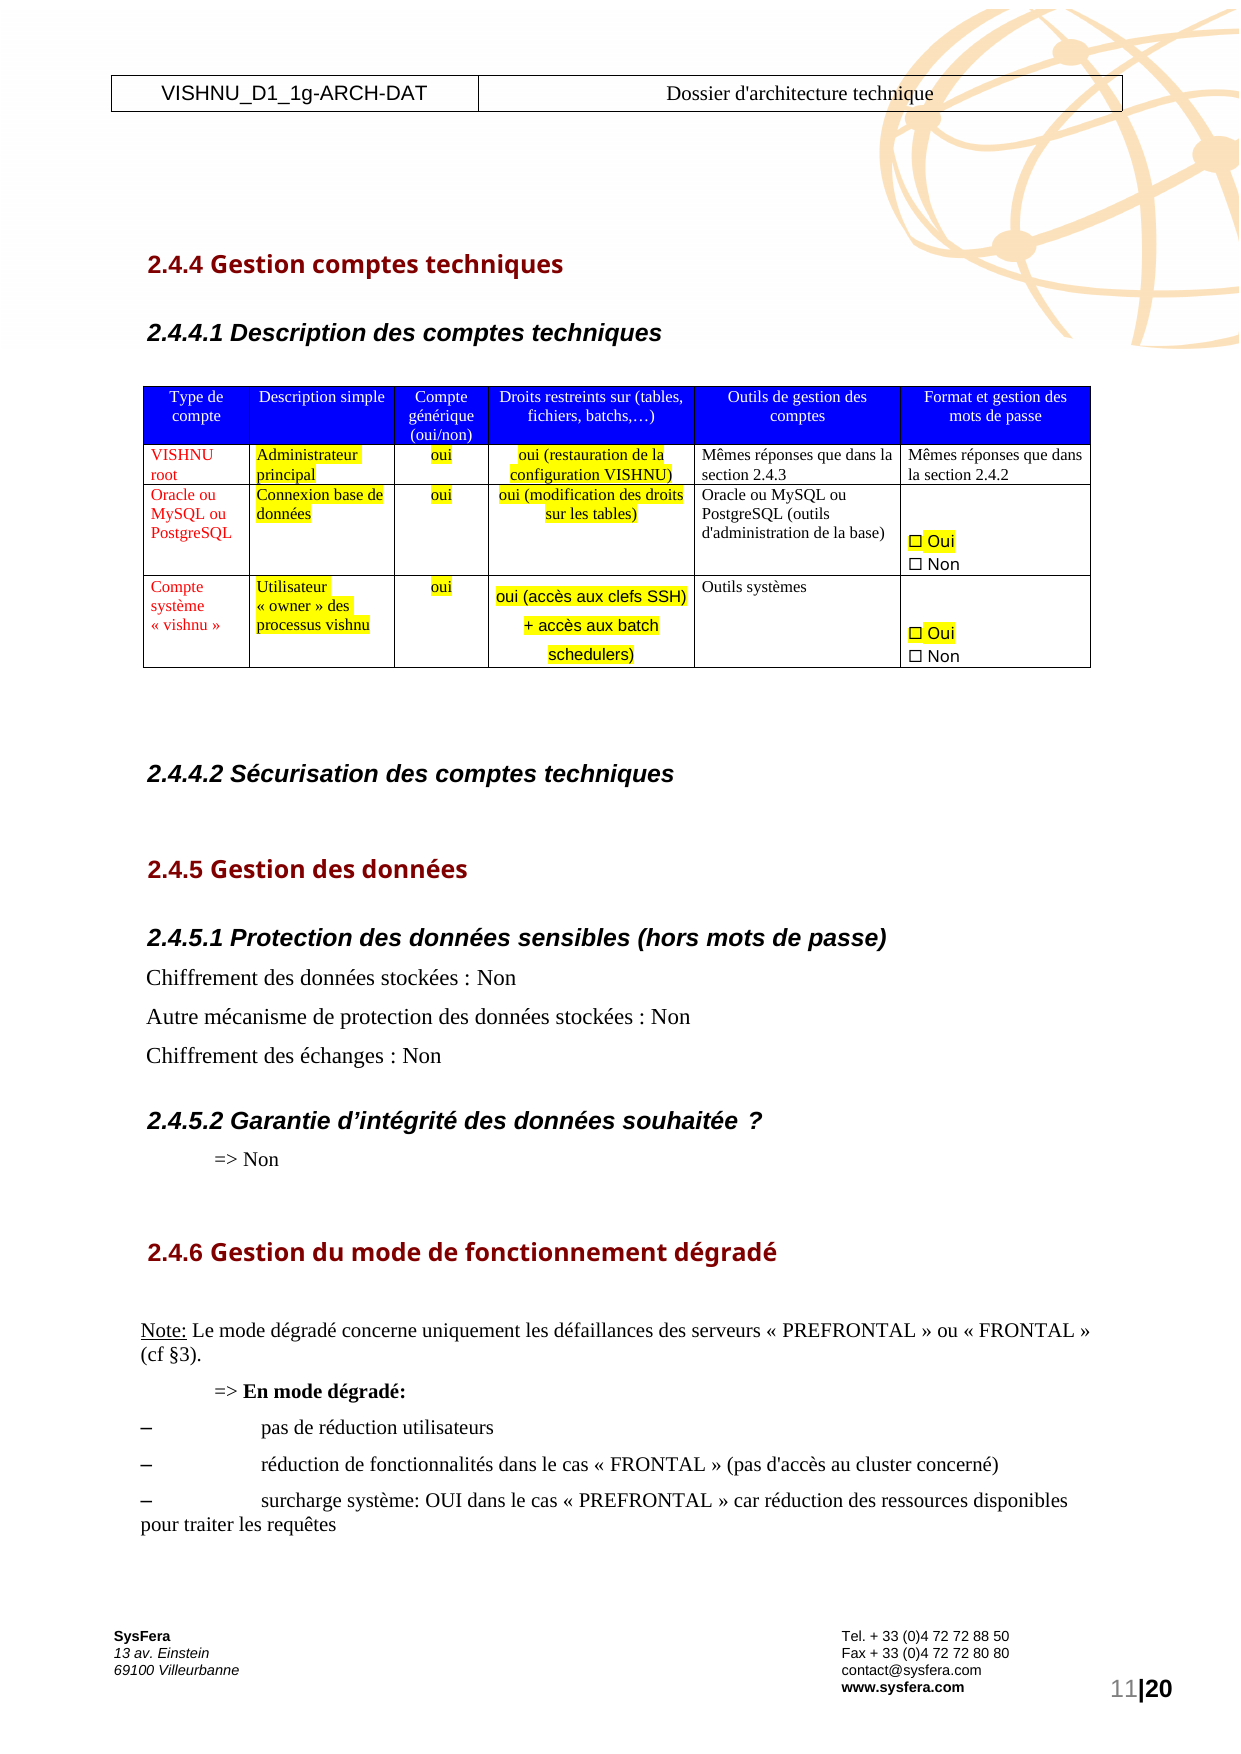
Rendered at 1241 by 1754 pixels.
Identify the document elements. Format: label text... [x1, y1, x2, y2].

text Autre mécanisme de protection des données stockées : Non [140, 1003, 1093, 1029]
text Chiffrement des échanges : Non [140, 1042, 1093, 1068]
subtitle Gestion du mode de fonctionnement dégradé [140, 1235, 1093, 1269]
table_cell VISHNU root [144, 445, 249, 483]
table_cell oui (accès aux clefs SSH) + accès aux batch schedulers) [489, 576, 694, 667]
table_cell Compte système « vishnu » [144, 576, 249, 667]
text => Non [140, 1147, 1093, 1171]
table_cell Connexion base de données [250, 485, 394, 575]
list réduction de fonctionnalités dans le cas « FRONTAL » (pas d'accès au cluster concerné) [140, 1452, 1093, 1476]
table_cell Mêmes réponses que dans la section 2.4.2 [901, 445, 1090, 483]
picture [1, 9, 1239, 349]
table_cell Oracle ou MySQL ou PostgreSQL (outils d'administration de la base) [695, 485, 900, 575]
table_cell Administrateur principal [250, 445, 394, 483]
table_cell oui (restauration de la configuration VISHNU) [489, 445, 694, 483]
subtitle Protection des données sensibles (hors mots de passe) [140, 923, 1093, 952]
table_cell oui [395, 576, 488, 667]
table_cell Utilisateur « owner » des processus vishnu [250, 576, 394, 667]
subtitle Garantie d’intégrité des données souhaitée ? [140, 1106, 1093, 1134]
list pas de réduction utilisateurs [140, 1415, 1093, 1439]
subtitle Gestion des données [140, 852, 1093, 886]
table_cell Mêmes réponses que dans la section 2.4.3 [695, 445, 900, 483]
table_cell oui [395, 445, 488, 483]
list surcharge système: OUI dans le cas « PREFRONTAL » car réduction des ressources disponibles pour traiter les requêtes [140, 1488, 1093, 1536]
table_header Droits restreints sur (tables, fichiers, batchs,…) [489, 387, 694, 444]
subtitle Sécurisation des comptes techniques [140, 759, 1093, 788]
table_header Format et gestion des mots de passe [901, 387, 1090, 444]
table_cell oui [395, 485, 488, 575]
table_cell Oracle ou MySQL ou PostgreSQL [144, 485, 249, 575]
text Chiffrement des données stockées : Non [140, 964, 1093, 991]
table_header Type de compte [144, 387, 249, 444]
table_cell Respect format PSSI IR-PCA-34  Oui  Non [901, 576, 1090, 667]
table_header Description simple [250, 387, 394, 444]
table_header Outils de gestion des comptes [695, 387, 900, 444]
table_header Compte générique (oui/non) [395, 387, 488, 444]
table_cell Outils systèmes [695, 576, 900, 667]
table_cell Respect format PSSI -PCA-34  Oui  Non [901, 485, 1090, 575]
table_cell oui (modification des droits sur les tables) [489, 485, 694, 575]
text Note: Le mode dégradé concerne uniquement les défaillances des serveurs « PREFRONTAL » ou « FRONTAL » (cf §3). [140, 1318, 1093, 1366]
text => En mode dégradé: [140, 1378, 1093, 1403]
